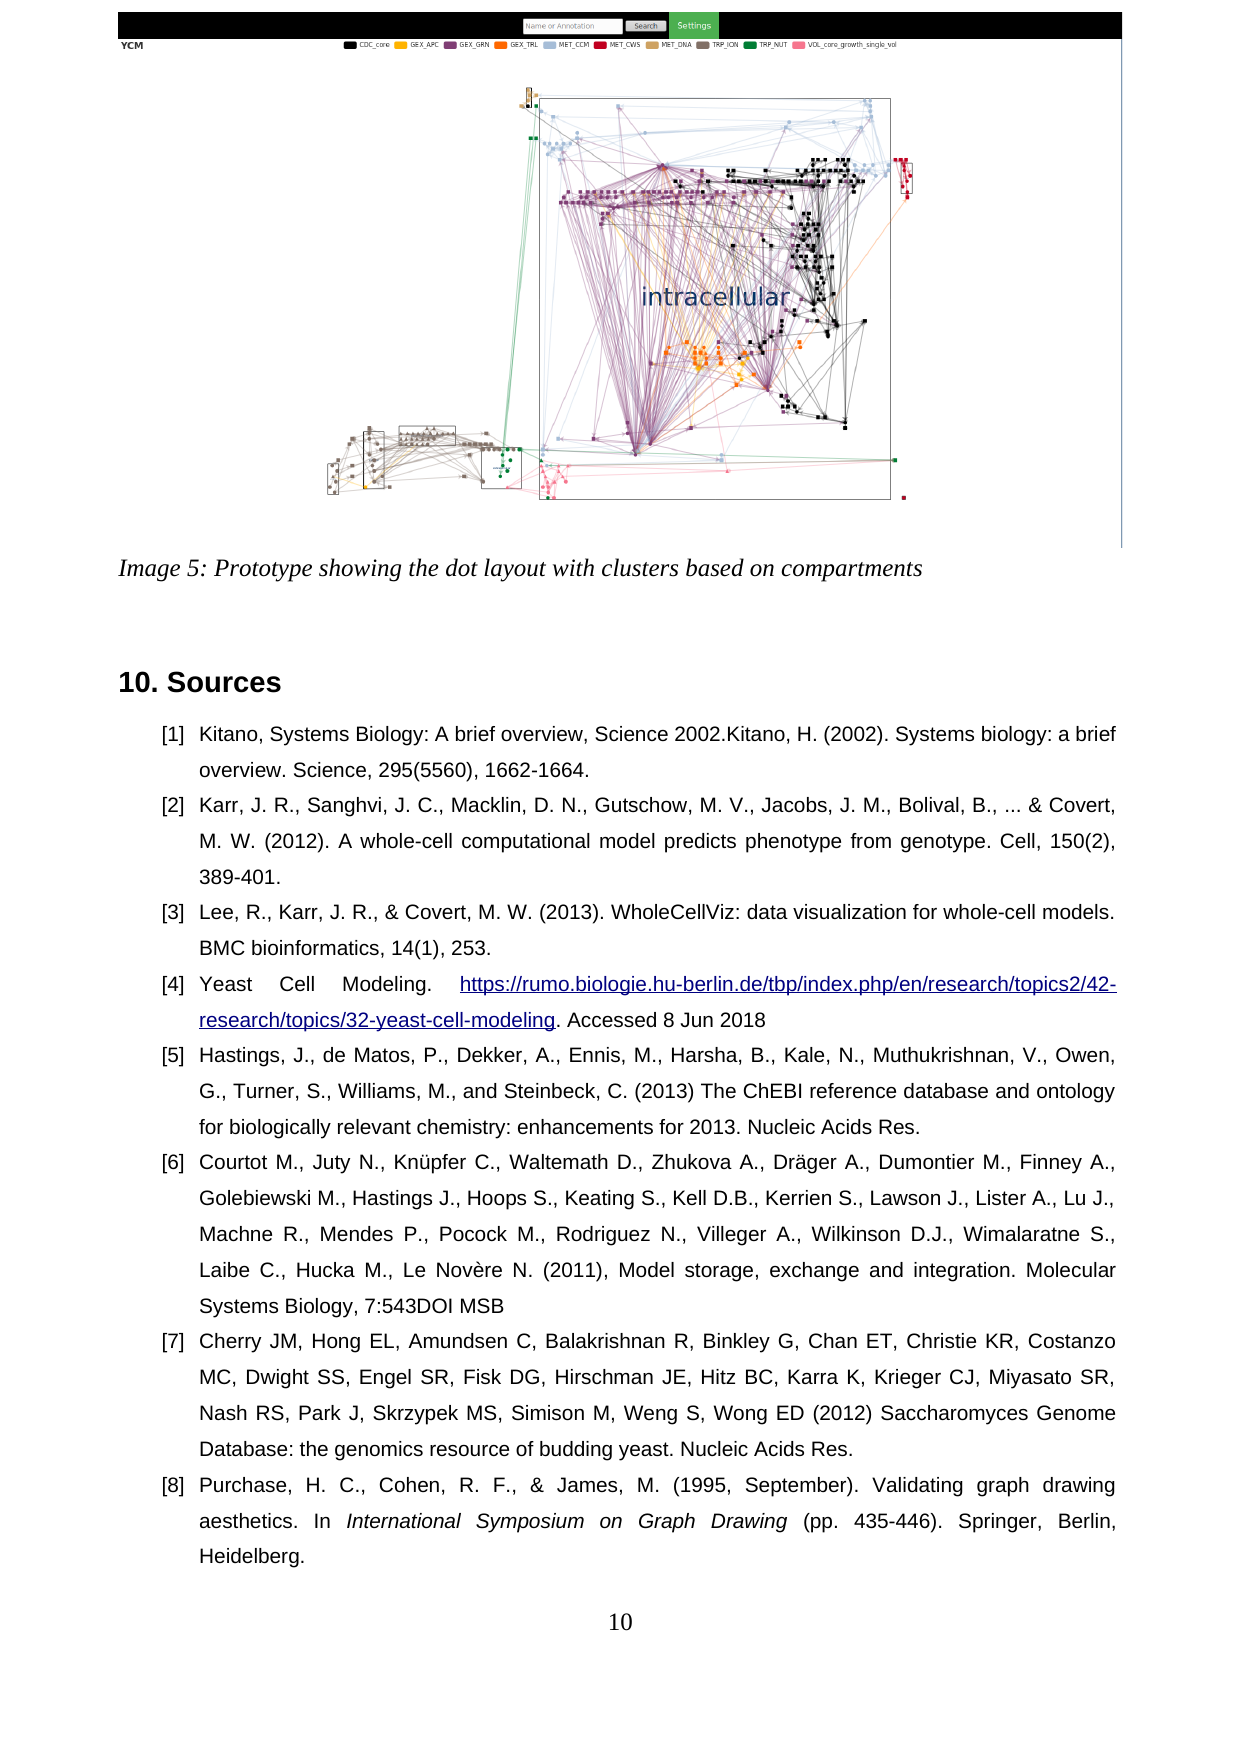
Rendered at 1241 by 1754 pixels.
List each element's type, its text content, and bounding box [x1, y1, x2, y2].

text 10. Sources [118, 665, 1122, 699]
table_cell Lee, R., Karr, J. R., & Covert, M. W. (2013). WholeCellViz: data visualization for whole-cell models. BMC bioinformatics, 14(1), 253. [118, 894, 1123, 966]
text Image 5: Prototype showing the dot layout with clusters based on compartments [118, 548, 1122, 582]
table_cell Karr, J. R., Sanghvi, J. C., Macklin, D. N., Gutschow, M. V., Jacobs, J. M., Bolival, B., ... & Covert, M. W. (2012). A whole-cell computational model predicts phenotype from genotype. Cell, 150(2), 389-401. [118, 787, 1123, 894]
table_cell Purchase, H. C., Cohen, R. F., & James, M. (1995, September). Validating graph drawing aesthetics. In International Symposium on Graph Drawing (pp. 435-446). Springer, Berlin, Heidelberg. [118, 1467, 1123, 1574]
picture [118, 12, 1123, 548]
table_cell Yeast Cell Modeling. https://rumo.biologie.hu-berlin.de/tbp/index.php/en/research/topics2/42-research/topics/32-yeast-cell-modeling. Accessed 8 Jun 2018 [118, 966, 1123, 1037]
table_cell Hastings, J., de Matos, P., Dekker, A., Ennis, M., Harsha, B., Kale, N., Muthukrishnan, V., Owen, G., Turner, S., Williams, M., and Steinbeck, C. (2013) The ChEBI reference database and ontology for biologically relevant chemistry: enhancements for 2013. Nucleic Acids Res. [118, 1037, 1123, 1144]
table_cell Courtot M., Juty N., Knüpfer C., Waltemath D., Zhukova A., Dräger A., Dumontier M., Finney A., Golebiewski M., Hastings J., Hoops S., Keating S., Kell D.B., Kerrien S., Lawson J., Lister A., Lu J., Machne R., Mendes P., Pocock M., Rodriguez N., Villeger A., Wilkinson D.J., Wimalaratne S., Laibe C., Hucka M., Le Novère N. (2011), Model storage, exchange and integration. Molecular Systems Biology, 7:543DOI MSB [118, 1144, 1123, 1323]
table_header Kitano, Systems Biology: A brief overview, Science 2002.Kitano, H. (2002). Systems biology: a brief overview. Science, 295(5560), 1662-1664. [118, 716, 1123, 787]
table_cell Cherry JM, Hong EL, Amundsen C, Balakrishnan R, Binkley G, Chan ET, Christie KR, Costanzo MC, Dwight SS, Engel SR, Fisk DG, Hirschman JE, Hitz BC, Karra K, Krieger CJ, Miyasato SR, Nash RS, Park J, Skrzypek MS, Simison M, Weng S, Wong ED (2012) Saccharomyces Genome Database: the genomics resource of budding yeast. Nucleic Acids Res. [118, 1324, 1123, 1467]
